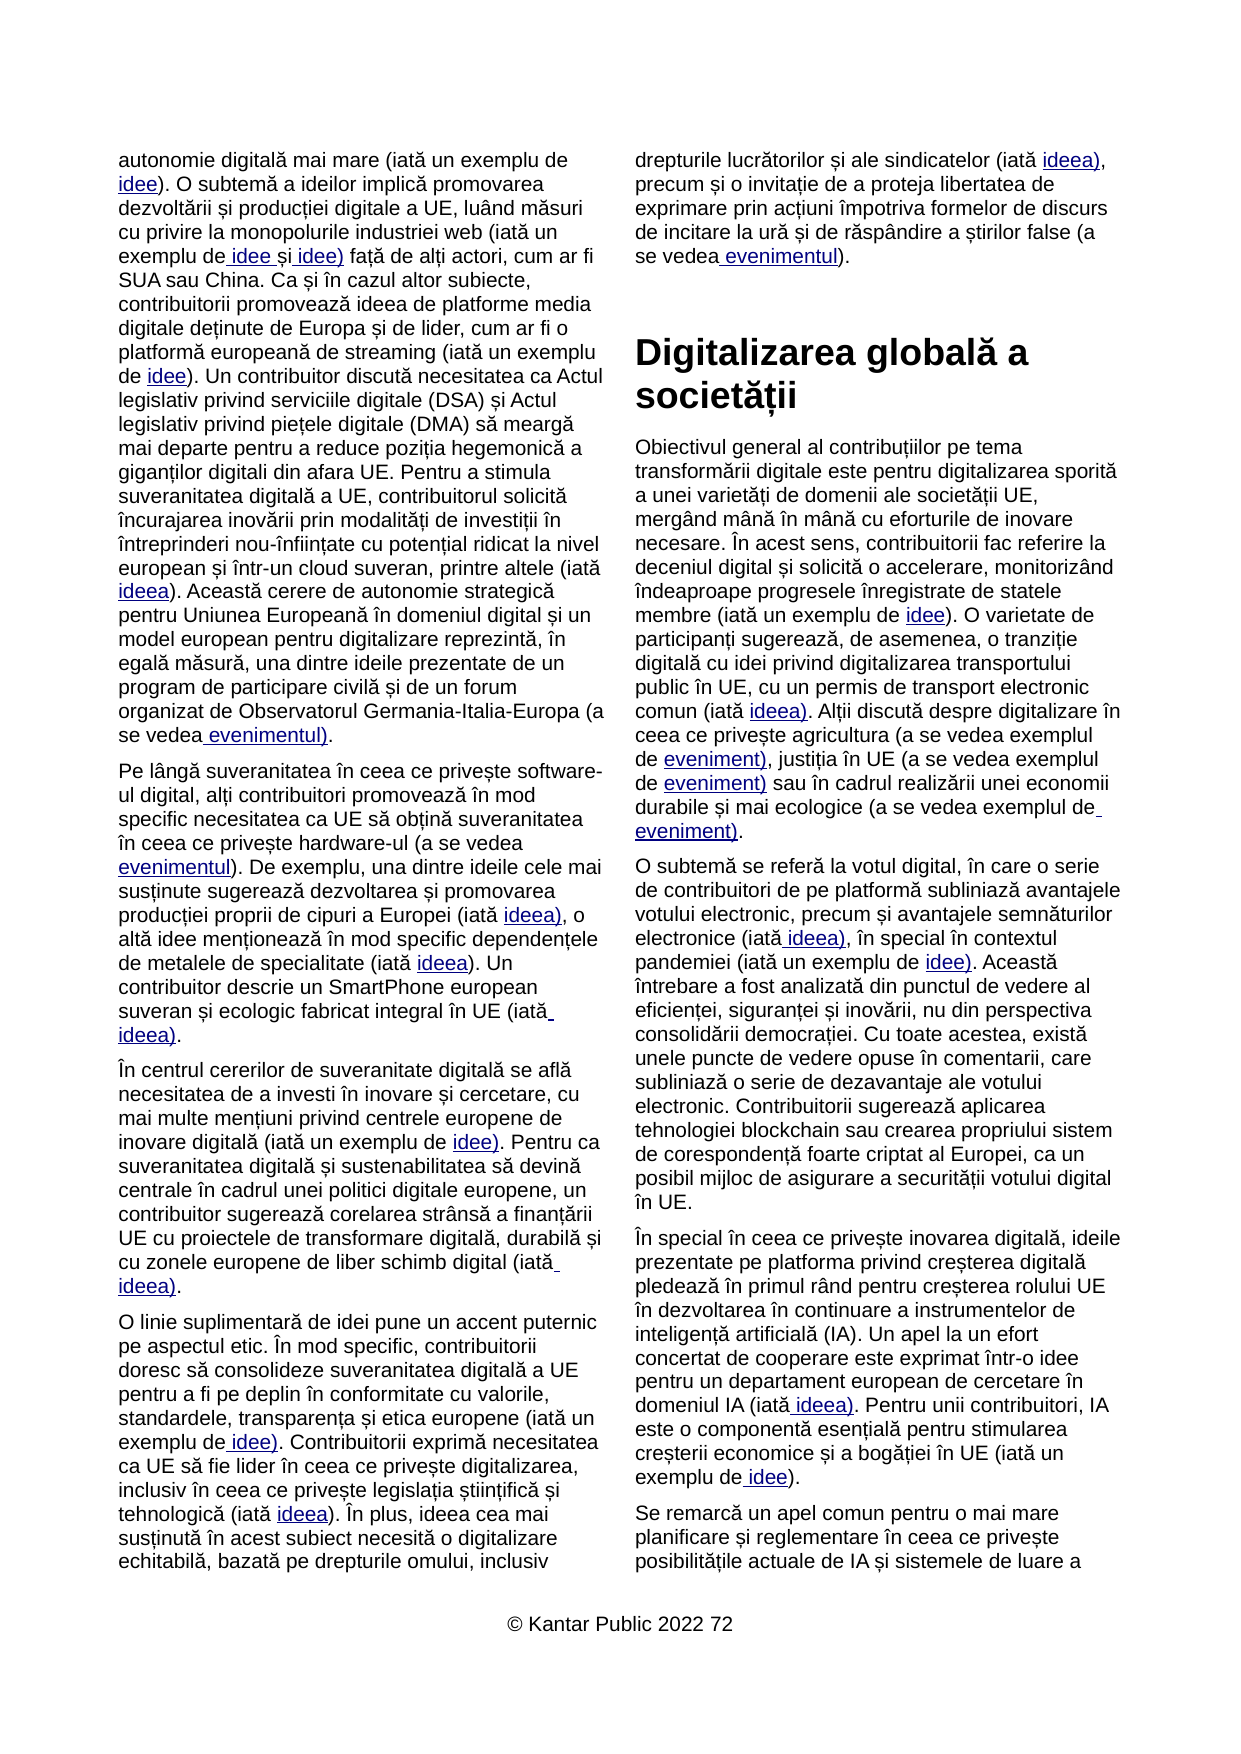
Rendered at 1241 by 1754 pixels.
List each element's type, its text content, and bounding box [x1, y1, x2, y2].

text În centrul cererilor de suveranitate digitală se află necesitatea de a investi în inovare și cercetare, cu mai multe mențiuni privind centrele europene de inovare digitală (iată un exemplu de idee). Pentru ca suveranitatea digitală și sustenabilitatea să devină centrale în cadrul unei politici digitale europene, un contribuitor sugerează corelarea strânsă a finanțării UE cu proiectele de transformare digitală, durabilă și cu zonele europene de liber schimb digital (iată ideea). [118, 1058, 605, 1298]
text O linie suplimentară de idei pune un accent puternic pe aspectul etic. În mod specific, contribuitorii doresc să consolideze suveranitatea digitală a UE pentru a fi pe deplin în conformitate cu valorile, standardele, transparența și etica europene (iată un exemplu de idee). Contribuitorii exprimă necesitatea ca UE să fie lider în ceea ce privește digitalizarea, inclusiv în ceea ce privește legislația științifică și tehnologică (iată ideea). În plus, ideea cea mai susținută în acest subiect necesită o digitalizare echitabilă, bazată pe drepturile omului, inclusiv [118, 1310, 605, 1573]
text Obiectivul general al contribuțiilor pe tema transformării digitale este pentru digitalizarea sporită a unei varietăți de domenii ale societății UE, mergând mână în mână cu eforturile de inovare necesare. În acest sens, contribuitorii fac referire la deceniul digital și solicită o accelerare, monitorizând îndeaproape progresele înregistrate de statele membre (iată un exemplu de idee). O varietate de participanți sugerează, de asemenea, o tranziție digitală cu idei privind digitalizarea transportului public în UE, cu un permis de transport electronic comun (iată ideea). Alții discută despre digitalizare în ceea ce privește agricultura (a se vedea exemplul de eveniment), justiția în UE (a se vedea exemplul de eveniment) sau în cadrul realizării unei economii durabile și mai ecologice (a se vedea exemplul de eveniment). [635, 435, 1122, 842]
text Se remarcă un apel comun pentru o mai mare planificare și reglementare în ceea ce privește posibilitățile actuale de IA și sistemele de luare a [635, 1501, 1122, 1573]
text autonomie digitală mai mare (iată un exemplu de idee). O subtemă a ideilor implică promovarea dezvoltării și producției digitale a UE, luând măsuri cu privire la monopolurile industriei web (iată un exemplu de idee și idee) față de alți actori, cum ar fi SUA sau China. Ca și în cazul altor subiecte, contribuitorii promovează ideea de platforme media digitale deținute de Europa și de lider, cum ar fi o platformă europeană de streaming (iată un exemplu de idee). Un contribuitor discută necesitatea ca Actul legislativ privind serviciile digitale (DSA) și Actul legislativ privind piețele digitale (DMA) să meargă mai departe pentru a reduce poziția hegemonică a giganților digitali din afara UE. Pentru a stimula suveranitatea digitală a UE, contribuitorul solicită încurajarea inovării prin modalități de investiții în întreprinderi nou-înființate cu potențial ridicat la nivel european și într-un cloud suveran, printre altele (iată ideea). Această cerere de autonomie strategică pentru Uniunea Europeană în domeniul digital și un model european pentru digitalizare reprezintă, în egală măsură, una dintre ideile prezentate de un program de participare civilă și de un forum organizat de Observatorul Germania-Italia-Europa (a se vedea evenimentul). [118, 148, 605, 747]
subtitle Digitalizarea globală a societății [635, 330, 1122, 417]
text Pe lângă suveranitatea în ceea ce privește software-ul digital, alți contribuitori promovează în mod specific necesitatea ca UE să obțină suveranitatea în ceea ce privește hardware-ul (a se vedea evenimentul). De exemplu, una dintre ideile cele mai susținute sugerează dezvoltarea și promovarea producției proprii de cipuri a Europei (iată ideea), o altă idee menționează în mod specific dependențele de metalele de specialitate (iată ideea). Un contribuitor descrie un SmartPhone european suveran și ecologic fabricat integral în UE (iată ideea). [118, 759, 605, 1046]
text O subtemă se referă la votul digital, în care o serie de contribuitori de pe platformă subliniază avantajele votului electronic, precum și avantajele semnăturilor electronice (iată ideea), în special în contextul pandemiei (iată un exemplu de idee). Această întrebare a fost analizată din punctul de vedere al eficienței, siguranței și inovării, nu din perspectiva consolidării democrației. Cu toate acestea, există unele puncte de vedere opuse în comentarii, care subliniază o serie de dezavantaje ale votului electronic. Contribuitorii sugerează aplicarea tehnologiei blockchain sau crearea propriului sistem de corespondență foarte criptat al Europei, ca un posibil mijloc de asigurare a securității votului digital în UE. [635, 854, 1122, 1214]
text În special în ceea ce privește inovarea digitală, ideile prezentate pe platforma privind creșterea digitală pledează în primul rând pentru creșterea rolului UE în dezvoltarea în continuare a instrumentelor de inteligență artificială (IA). Un apel la un efort concertat de cooperare este exprimat într-o idee pentru un departament european de cercetare în domeniul IA (iată ideea). Pentru unii contribuitori, IA este o componentă esențială pentru stimularea creșterii economice și a bogăției în UE (iată un exemplu de idee). [635, 1226, 1122, 1489]
text drepturile lucrătorilor și ale sindicatelor (iată ideea), precum și o invitație de a proteja libertatea de exprimare prin acțiuni împotriva formelor de discurs de incitare la ură și de răspândire a știrilor false (a se vedea evenimentul). [635, 148, 1122, 268]
